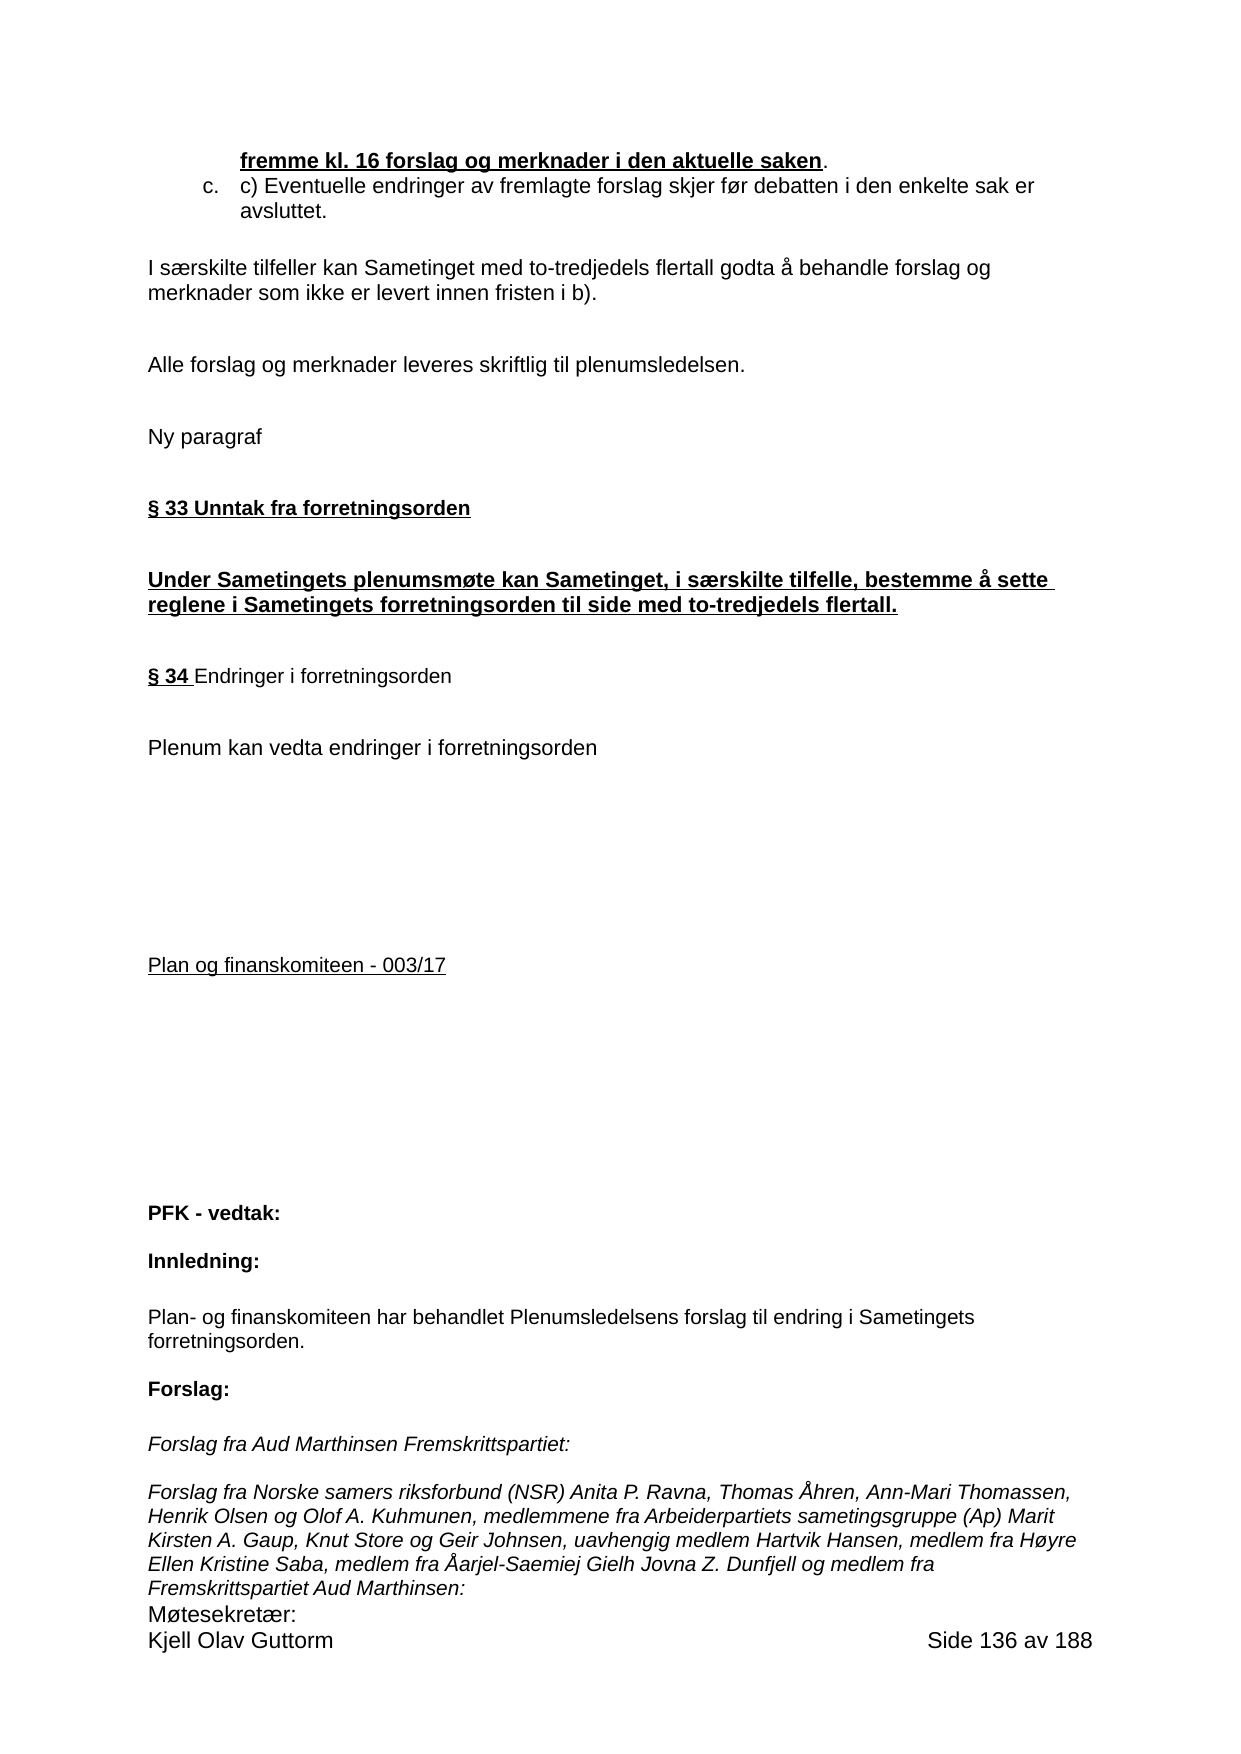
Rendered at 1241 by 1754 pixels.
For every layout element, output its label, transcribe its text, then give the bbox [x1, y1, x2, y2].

text Plan og finanskomiteen - 003/17 [148, 953, 1093, 1007]
table_header fremme kl. 16 forslag og merknader i den aktuelle saken. c) Eventuelle endringer av fremlagte forslag skjer før debatten i den enkelte sak er avsluttet. I særskilte tilfeller kan Sametinget med to-tredjedels flertall godta å behandle forslag og merknader som ikke er levert innen fristen i b). Alle forslag og merknader leveres skriftlig til plenumsledelsen. Ny paragraf § 33 Unntak fra forretningsorden Under Sametingets plenumsmøte kan Sametinget, i særskilte tilfelle, bestemme å sette reglene i Sametingets forretningsorden til side med to-tredjedels flertall. § 34 Endringer i forretningsorden Plenum kan vedta endringer i forretningsorden [136, 148, 1104, 926]
table_header [136, 1080, 1096, 1104]
text PFK - vedtak: [148, 1201, 1093, 1225]
table_header Innledning: Plan- og finanskomiteen har behandlet Plenumsledelsens forslag til endring i Sametingets forretningsorden. Forslag: Forslag fra Aud Marthinsen Fremskrittspartiet: Forslag fra Norske samers riksforbund (NSR) Anita P. Ravna, Thomas Åhren, Ann-Mari Thomassen, Henrik Olsen og Olof A. Kuhmunen, medlemmene fra Arbeiderpartiets sametingsgruppe (Ap) Marit Kirsten A. Gaup, Knut Store og Geir Johnsen, uavhengig medlem Hartvik Hansen, medlem fra Høyre Ellen Kristine Saba, medlem fra Åarjel-Saemiej Gielh Jovna Z. Dunfjell og medlem fra Fremskrittspartiet Aud Marthinsen: [136, 1249, 1104, 1599]
